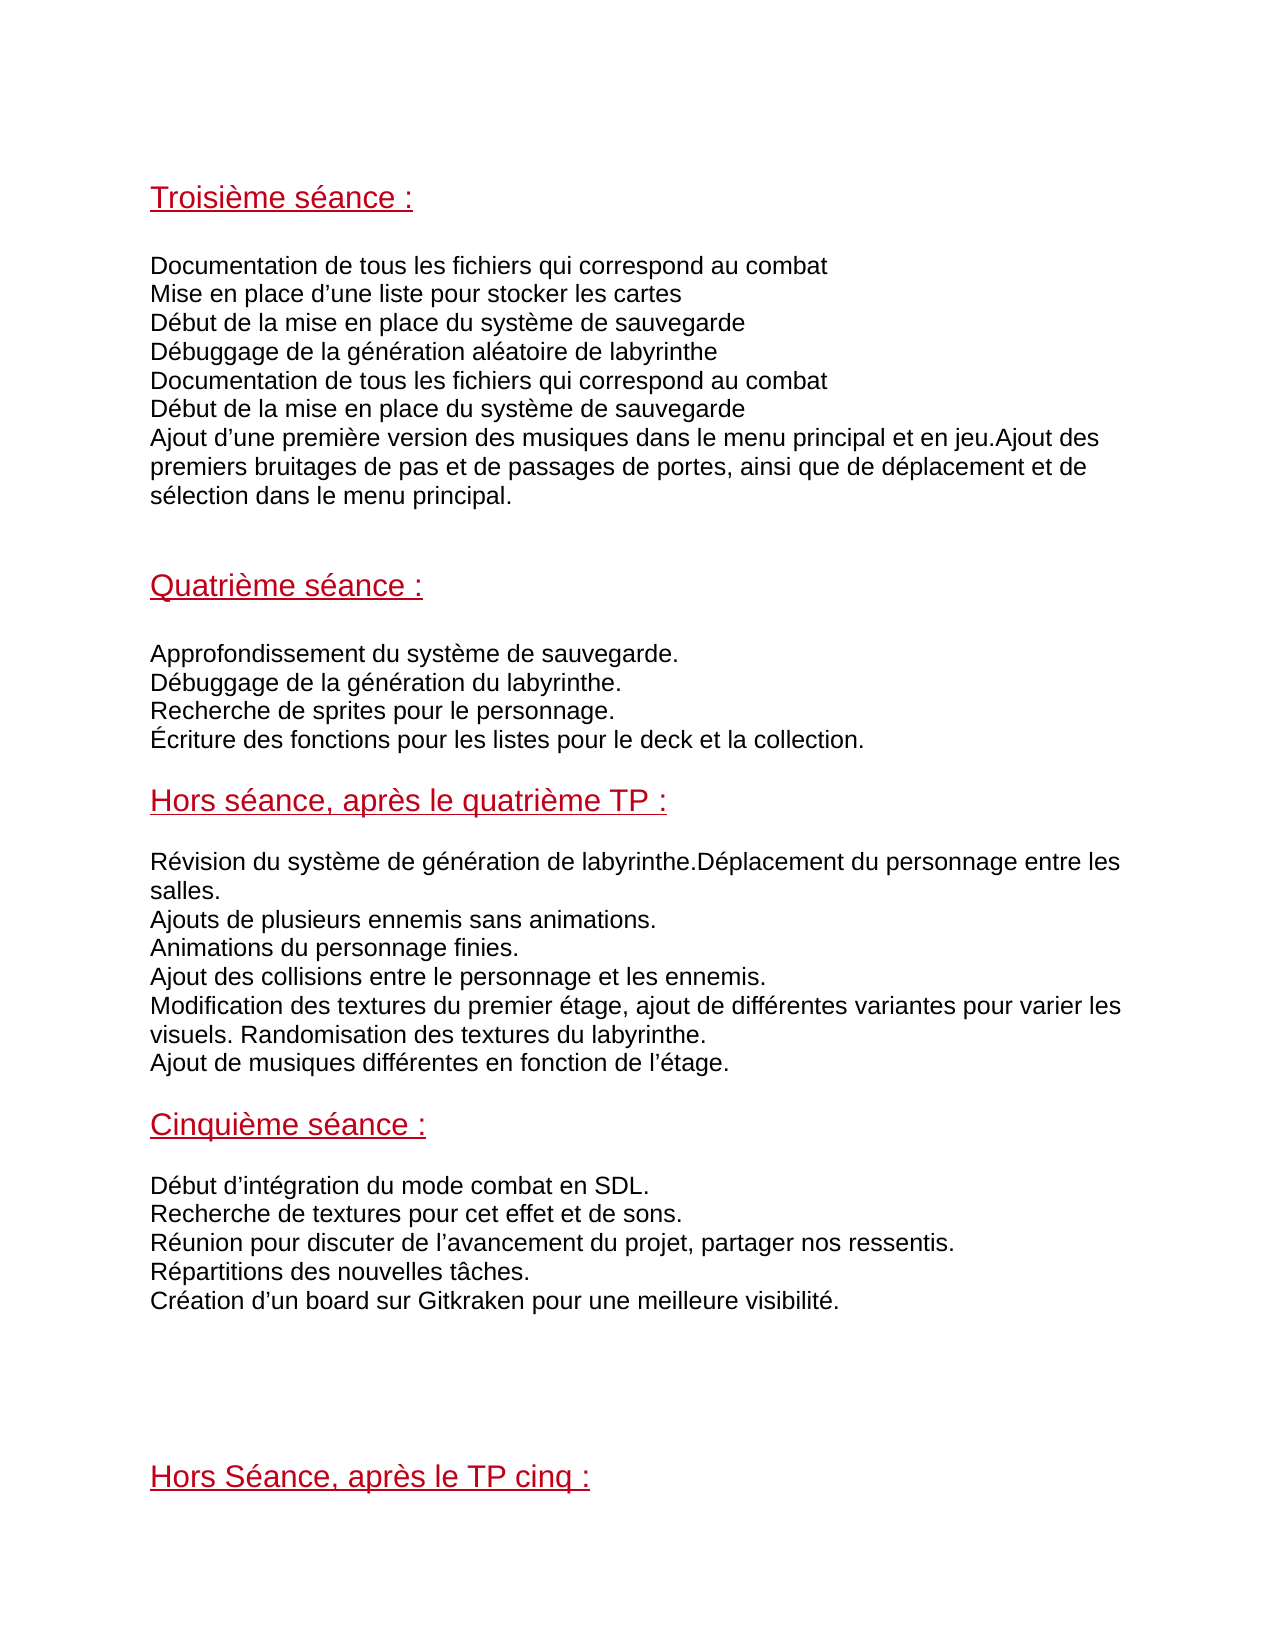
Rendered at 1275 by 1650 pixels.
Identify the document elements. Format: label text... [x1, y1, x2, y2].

text Début de la mise en place du système de sauvegarde [150, 394, 1125, 423]
text Révision du système de génération de labyrinthe. Déplacement du personnage entre les salles. [150, 847, 1125, 905]
text Ajout des collisions entre le personnage et les ennemis. [150, 962, 1125, 991]
text Débuggage de la génération aléatoire de labyrinthe [150, 337, 1125, 366]
text Animations du personnage finies. [150, 933, 1125, 962]
text Ajout d’une première version des musiques dans le menu principal et en jeu. Ajout des premiers bruitages de pas et de passages de portes, ainsi que de déplacement et de sélection dans le menu principal. [150, 423, 1125, 509]
text Début d’intégration du mode combat en SDL. [150, 1171, 1125, 1199]
text Réunion pour discuter de l’avancement du projet, partager nos ressentis. [150, 1228, 1125, 1257]
text Débuggage de la génération du labyrinthe. [150, 667, 1125, 696]
text Quatrième séance : [150, 567, 1125, 603]
text Ajouts de plusieurs ennemis sans animations. [150, 905, 1125, 933]
text Début de la mise en place du système de sauvegarde [150, 308, 1125, 337]
text Documentation de tous les fichiers qui correspond au combat [150, 251, 1125, 279]
text Cinquième séance : [150, 1106, 1125, 1142]
text Modification des textures du premier étage, ajout de différentes variantes pour varier les visuels. Randomisation des textures du labyrinthe. [150, 991, 1125, 1048]
text Mise en place d’une liste pour stocker les cartes [150, 279, 1125, 308]
text Ajout de musiques différentes en fonction de l’étage. [150, 1048, 1125, 1077]
text Recherche de sprites pour le personnage. [150, 696, 1125, 725]
text Répartitions des nouvelles tâches. [150, 1257, 1125, 1286]
text Création d’un board sur Gitkraken pour une meilleure visibilité. [150, 1286, 1125, 1314]
text Hors séance, après le quatrième TP : [150, 782, 1125, 818]
text Hors Séance, après le TP cinq : [150, 1458, 1125, 1494]
text Recherche de textures pour cet effet et de sons. [150, 1199, 1125, 1228]
text Documentation de tous les fichiers qui correspond au combat [150, 366, 1125, 394]
text Troisième séance : [150, 179, 1125, 215]
text Écriture des fonctions pour les listes pour le deck et la collection. [150, 725, 1125, 754]
text Approfondissement du système de sauvegarde. [150, 639, 1125, 667]
